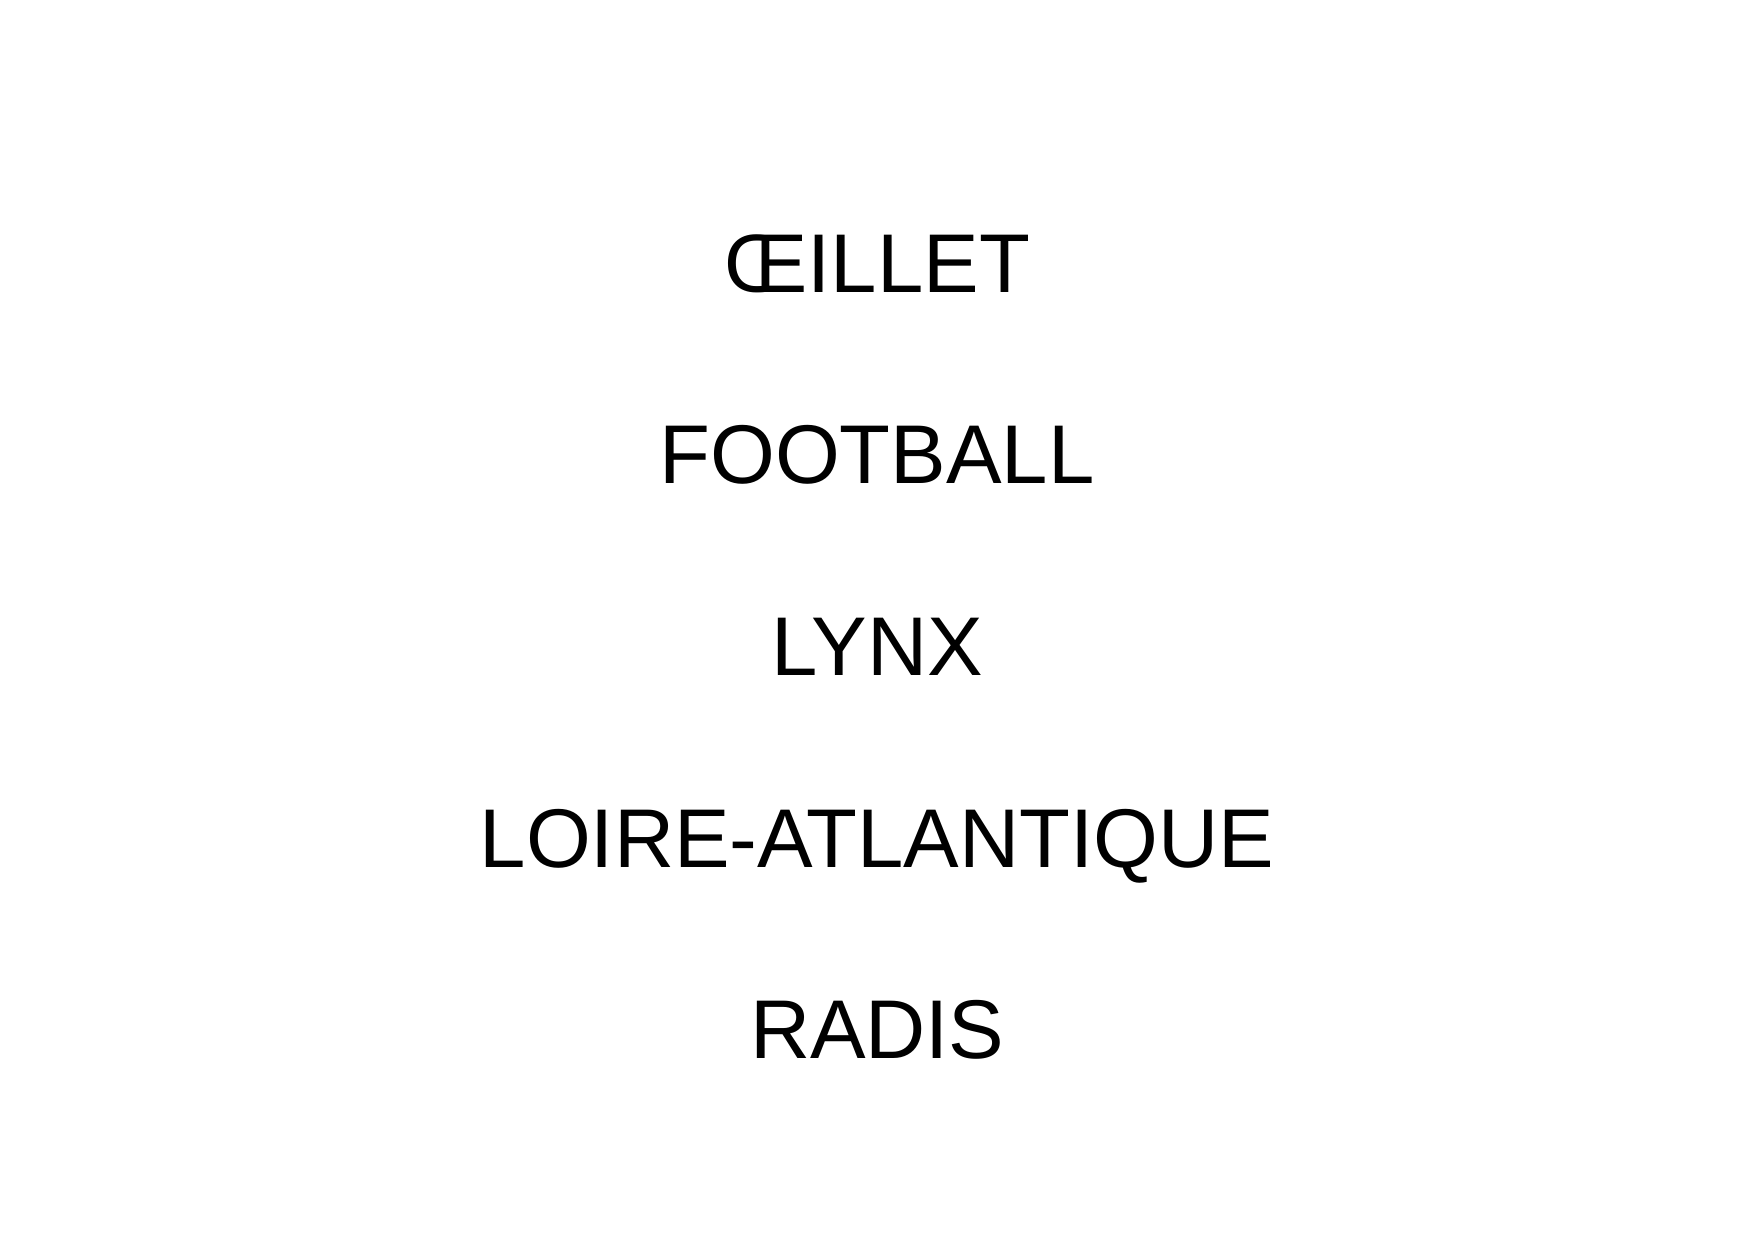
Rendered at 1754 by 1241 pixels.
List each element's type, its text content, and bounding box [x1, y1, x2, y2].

text LOIRE-ATLANTIQUE [118, 789, 1636, 885]
text FOOTBALL [118, 406, 1636, 501]
text ŒILLET [118, 214, 1636, 310]
text LYNX [118, 597, 1636, 693]
text RADIS [118, 981, 1636, 1076]
